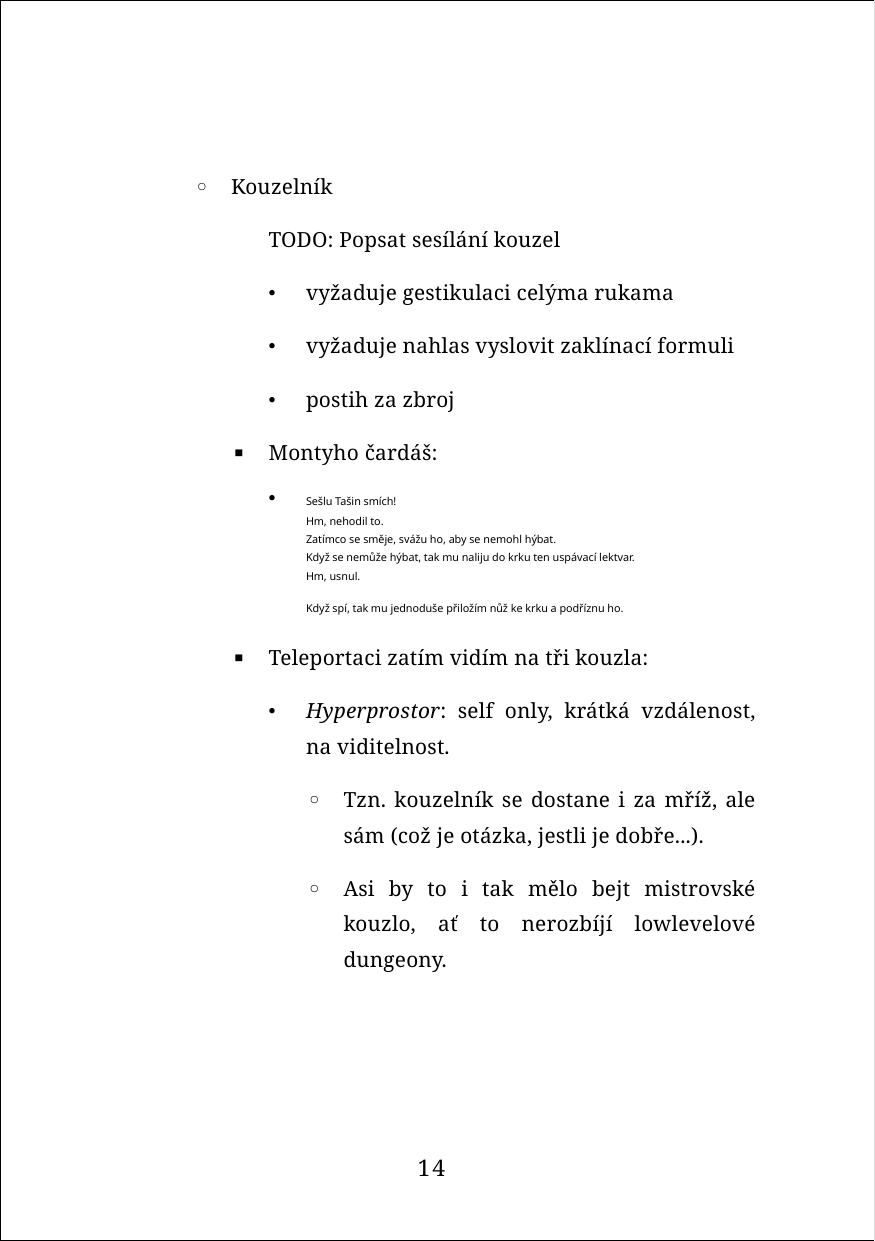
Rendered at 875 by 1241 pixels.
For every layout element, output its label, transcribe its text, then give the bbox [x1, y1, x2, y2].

list vyžaduje nahlas vyslovit zaklínací formuli [268, 331, 756, 360]
list Asi by to i tak mělo bejt mistrovské kouzlo, ať to nerozbíjí lowlevelové dungeony. [306, 874, 756, 973]
list Sešlu Tašin smích! Hm, nehodil to. Zatímco se směje, svážu ho, aby se nemohl hýbat. Když se nemůže hýbat, tak mu naliju do krku ten uspávací lektvar. Hm, usnul. Když spí, tak mu jednoduše přiložím nůž ke krku a podříznu ho. [268, 491, 756, 618]
list TODO: Popsat sesílání kouzel [231, 225, 756, 253]
list Hyperprostor: self only, krátká vzdálenost, na viditelnost. [268, 697, 756, 761]
list postih za zbroj [268, 385, 756, 413]
list Teleportaci zatím vidím na tři kouzla: [231, 643, 756, 672]
list Kouzelník [193, 172, 756, 200]
list vyžaduje gestikulaci celýma rukama [268, 278, 756, 307]
list Montyho čardáš: [231, 438, 756, 466]
list Tzn. kouzelník se dostane i za mříž, ale sám (což je otázka, jestli je dobře...). [306, 785, 756, 849]
